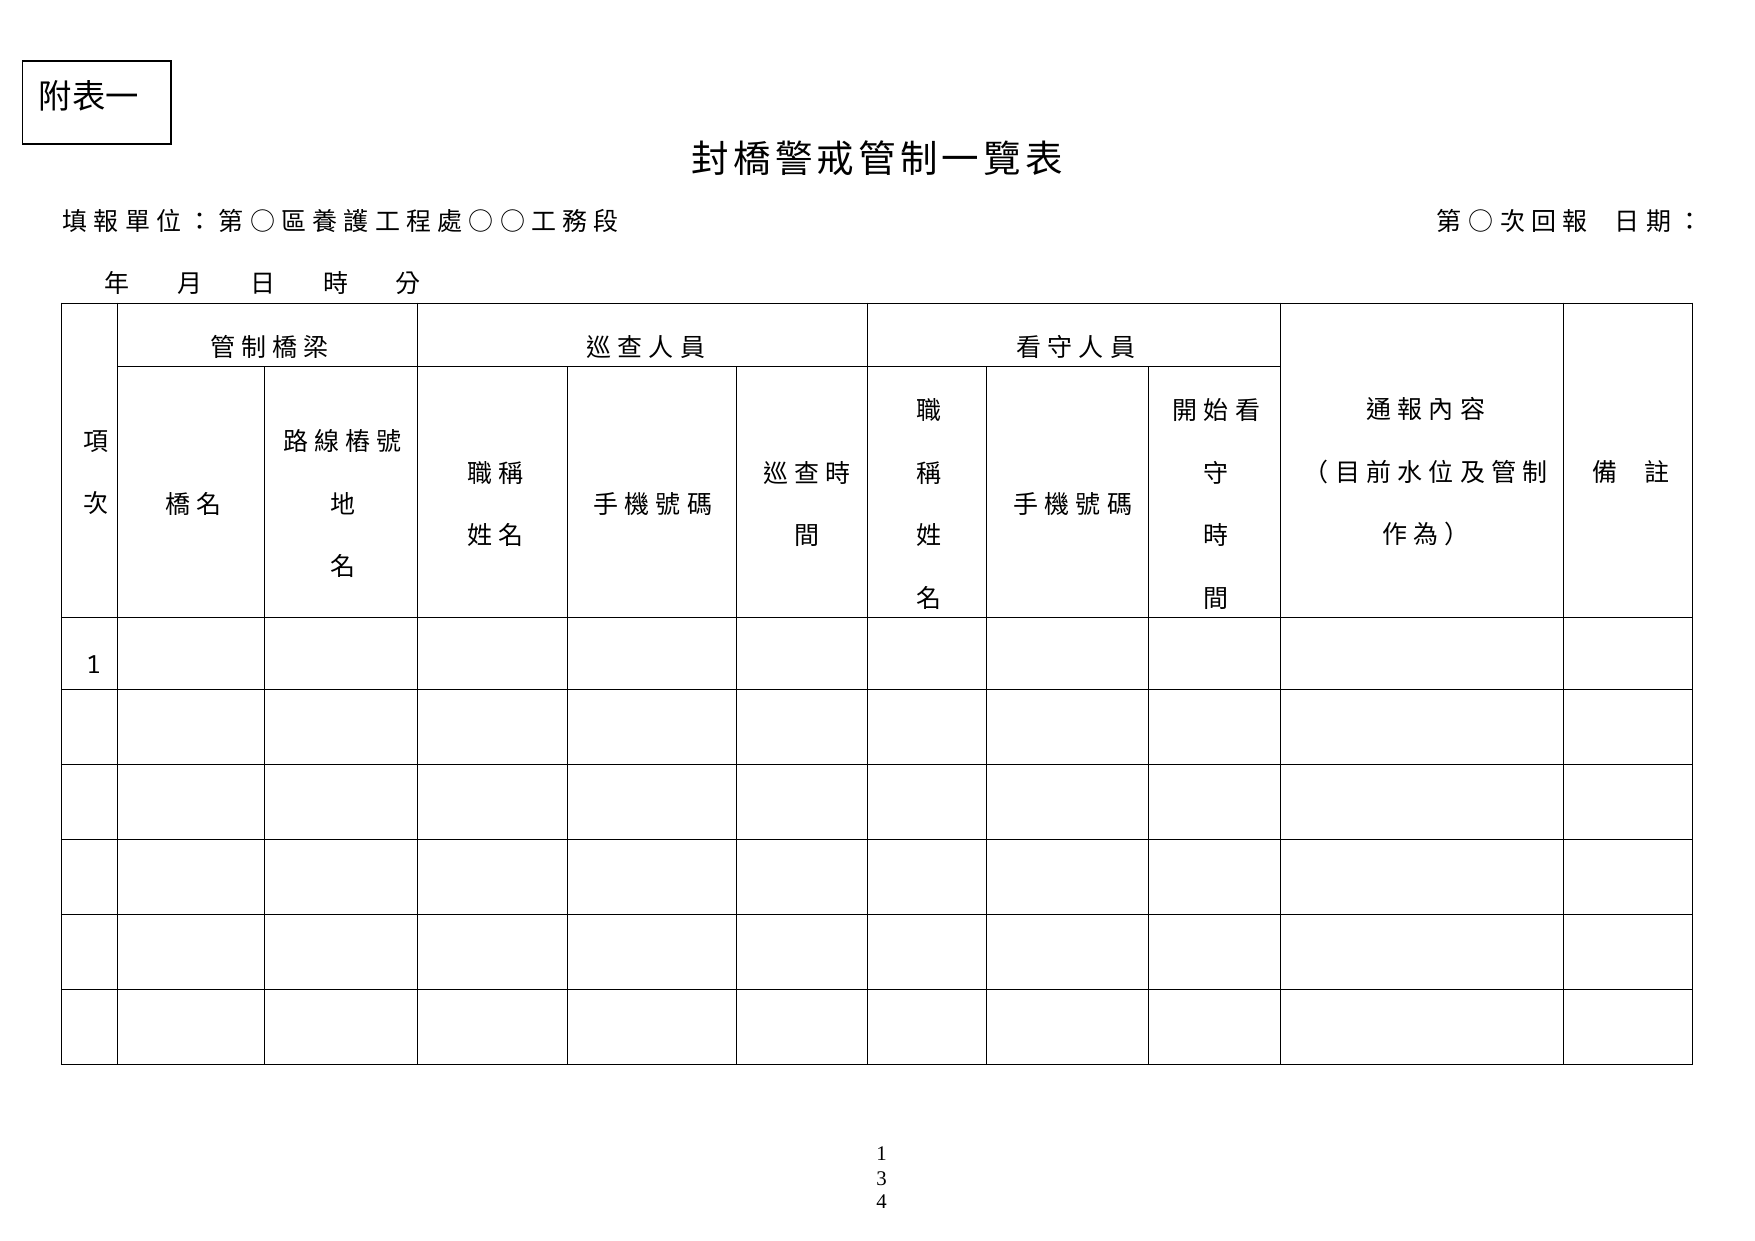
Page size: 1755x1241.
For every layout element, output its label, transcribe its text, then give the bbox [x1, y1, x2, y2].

table_cell [118, 690, 264, 764]
table_cell [118, 840, 264, 914]
table_cell [265, 765, 417, 839]
table_cell [1281, 915, 1563, 989]
text 封橋警戒管制一覽表 [59, 115, 1695, 177]
table_cell [568, 990, 736, 1064]
table_cell [1149, 765, 1280, 839]
table_cell [418, 915, 567, 989]
table_cell [1149, 840, 1280, 914]
table_cell [1149, 618, 1280, 689]
table_cell [737, 618, 867, 689]
table_cell 橋名 [118, 367, 264, 617]
table_cell [1281, 990, 1563, 1064]
table_cell [737, 765, 867, 839]
table_cell [418, 990, 567, 1064]
table_cell [868, 990, 986, 1064]
table_cell [1149, 990, 1280, 1064]
table_cell 巡查時間 [737, 367, 867, 617]
table_cell [987, 840, 1148, 914]
table_cell [987, 990, 1148, 1064]
table_cell 手機號碼 [987, 367, 1148, 617]
table_cell [1281, 690, 1563, 764]
table_cell [1281, 840, 1563, 914]
text 填報單位：第○區養護工程處○○工務段 第○次回報 日期： 年 月 日 時 分 [59, 177, 1695, 302]
table_cell [1564, 840, 1692, 914]
table_cell [737, 990, 867, 1064]
table_cell [418, 840, 567, 914]
table_cell [987, 915, 1148, 989]
table_cell [62, 990, 117, 1064]
table_cell [737, 690, 867, 764]
table_cell [265, 990, 417, 1064]
table_header 看守人員 [868, 304, 1280, 366]
table_cell [568, 690, 736, 764]
table_cell [987, 618, 1148, 689]
table_header 巡查人員 [418, 304, 867, 366]
table_cell [265, 840, 417, 914]
table_cell 手機號碼 [568, 367, 736, 617]
table_cell [62, 765, 117, 839]
table_cell 路線樁號 地 名 [265, 367, 417, 617]
table_header 備 註 [1564, 304, 1692, 617]
table_cell 開始看守 時 間 [1149, 367, 1280, 617]
table_cell [737, 840, 867, 914]
table_cell [868, 765, 986, 839]
table_cell [418, 765, 567, 839]
table_cell [1281, 618, 1563, 689]
text 附表一 [38, 69, 155, 118]
table_cell [62, 690, 117, 764]
table_cell [118, 765, 264, 839]
table_cell [1281, 765, 1563, 839]
table_cell [868, 690, 986, 764]
table_cell [568, 840, 736, 914]
table_cell [1564, 915, 1692, 989]
table_cell [62, 840, 117, 914]
table_cell 1 [62, 618, 117, 689]
table_cell [568, 915, 736, 989]
table_cell 職稱 姓名 [418, 367, 567, 617]
table_cell [418, 690, 567, 764]
table_cell [418, 618, 567, 689]
table_cell [118, 618, 264, 689]
table_cell [1564, 765, 1692, 839]
table_cell [118, 990, 264, 1064]
table_cell [868, 915, 986, 989]
table_cell [737, 915, 867, 989]
table_cell 職 稱 姓 名 [868, 367, 986, 617]
table_cell [1149, 690, 1280, 764]
table_cell [868, 840, 986, 914]
table_cell [265, 618, 417, 689]
table_cell [1149, 915, 1280, 989]
text [23, 62, 170, 143]
table_cell [987, 765, 1148, 839]
table_cell [987, 690, 1148, 764]
table_header 通報內容 （目前水位及管制作為） [1281, 304, 1563, 617]
table_cell [868, 618, 986, 689]
table_cell [1564, 690, 1692, 764]
table_cell [1564, 990, 1692, 1064]
table_cell [568, 765, 736, 839]
table_header 管制橋梁 [118, 304, 417, 366]
table_cell [265, 690, 417, 764]
table_cell [62, 915, 117, 989]
table_header 項次 [62, 304, 117, 617]
table_cell [265, 915, 417, 989]
table_cell [118, 915, 264, 989]
table_cell [568, 618, 736, 689]
table_cell [1564, 618, 1692, 689]
